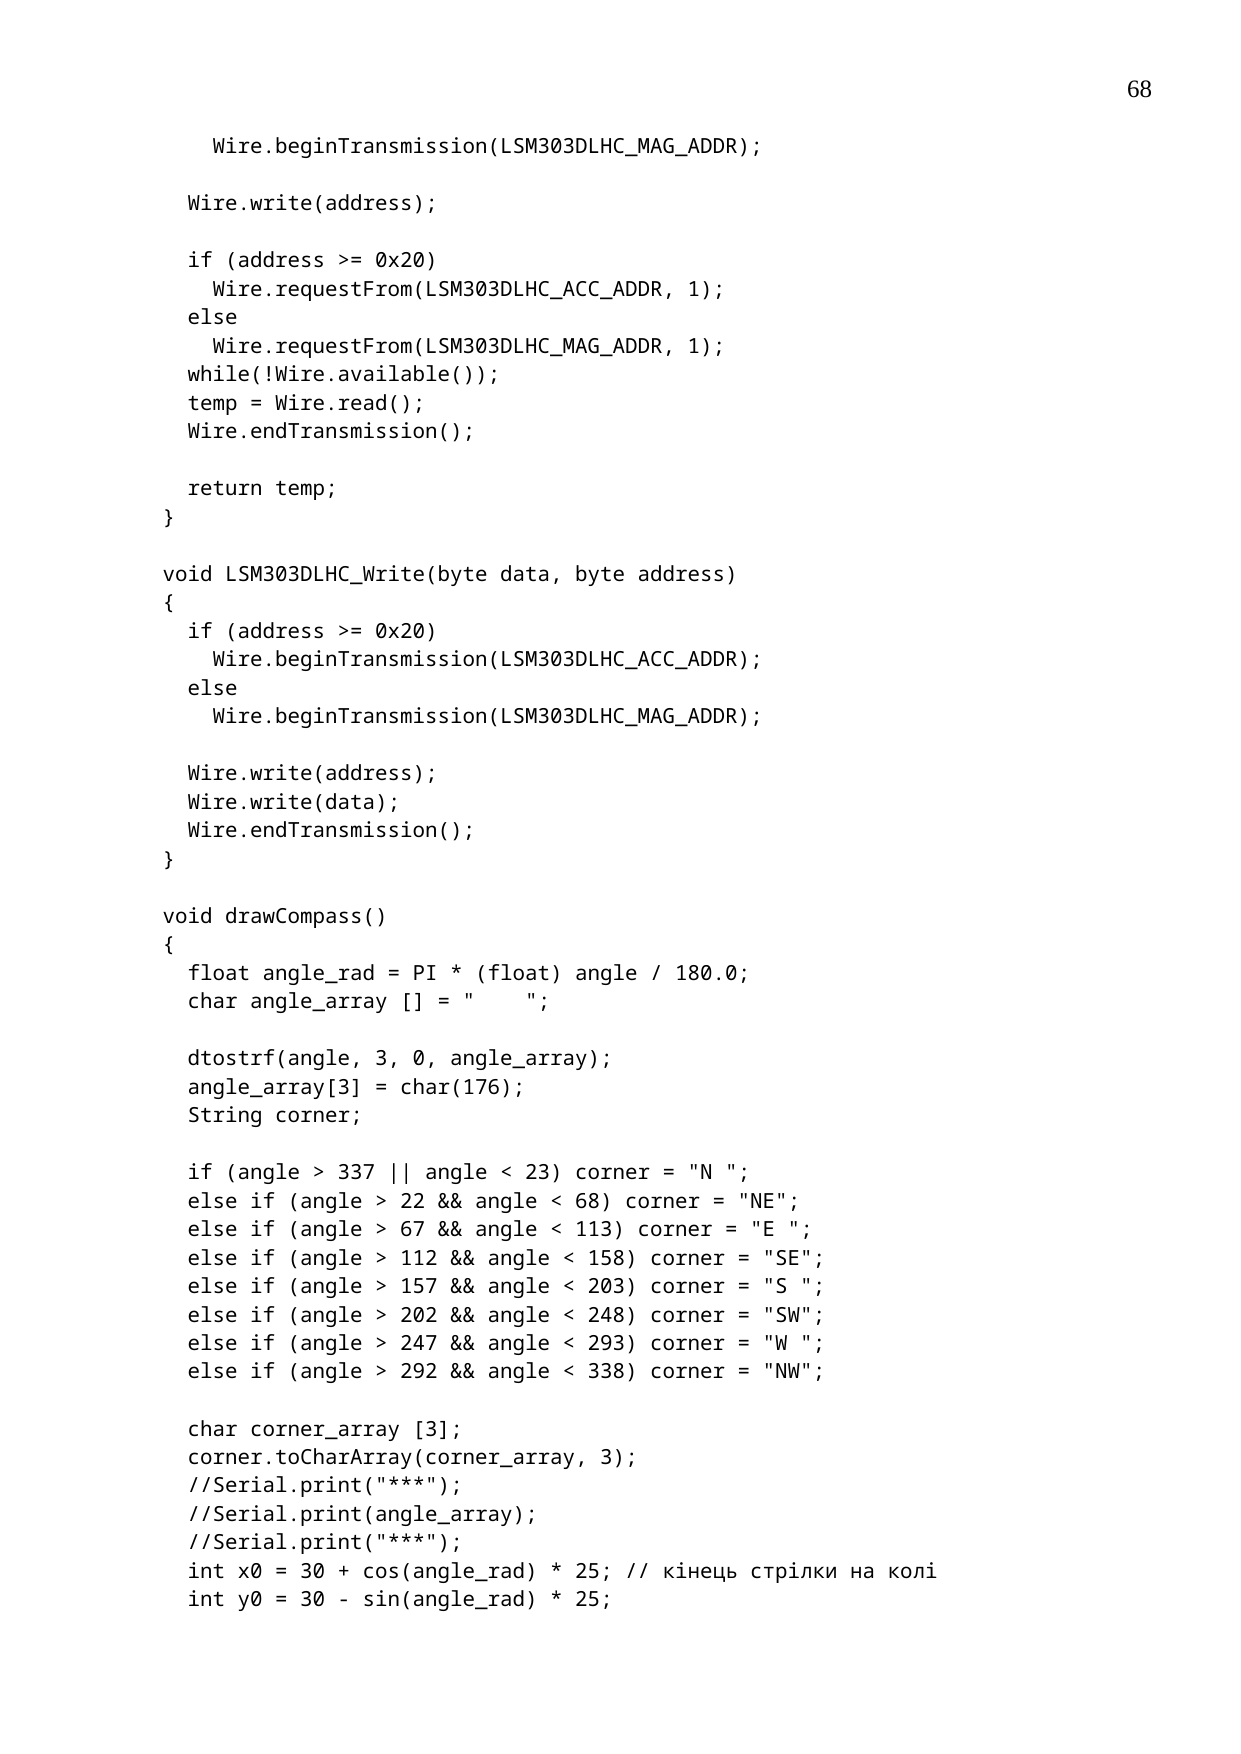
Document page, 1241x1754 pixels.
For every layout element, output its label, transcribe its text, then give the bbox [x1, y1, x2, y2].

text Wire.write(data); [162, 787, 1152, 815]
text int x0 = 30 + cos(angle_rad) * 25; // кінець стрілки на колі [162, 1556, 1152, 1584]
text String corner; [162, 1100, 1152, 1129]
text else if (angle > 112 && angle < 158) corner = "SE"; [162, 1243, 1152, 1271]
text if (address >= 0x20) [162, 246, 1152, 274]
text Wire.requestFrom(LSM303DLHC_MAG_ADDR, 1); [162, 331, 1152, 359]
text void drawCompass() [162, 901, 1152, 929]
text else if (angle > 247 && angle < 293) corner = "W "; [162, 1328, 1152, 1357]
text angle_array[3] = char(176); [162, 1072, 1152, 1100]
text else if (angle > 67 && angle < 113) corner = "E "; [162, 1214, 1152, 1243]
text { [162, 587, 1152, 616]
text //Serial.print(angle_array); [162, 1499, 1152, 1527]
text Wire.write(address); [162, 758, 1152, 787]
text return temp; [162, 473, 1152, 502]
text char angle_array [] = " "; [162, 986, 1152, 1015]
text } [162, 502, 1152, 530]
text corner.toCharArray(corner_array, 3); [162, 1442, 1152, 1471]
text else if (angle > 157 && angle < 203) corner = "S "; [162, 1271, 1152, 1300]
text float angle_rad = PI * (float) angle / 180.0; [162, 958, 1152, 986]
text else if (angle > 202 && angle < 248) corner = "SW"; [162, 1300, 1152, 1328]
text if (address >= 0x20) [162, 616, 1152, 644]
text //Serial.print("***"); [162, 1527, 1152, 1556]
text Wire.endTransmission(); [162, 416, 1152, 445]
text Wire.beginTransmission(LSM303DLHC_ACC_ADDR); [162, 644, 1152, 673]
text else [162, 673, 1152, 701]
text if (angle > 337 || angle < 23) corner = "N "; [162, 1157, 1152, 1186]
text while(!Wire.available()); [162, 359, 1152, 388]
text else [162, 302, 1152, 331]
text //Serial.print("***"); [162, 1471, 1152, 1499]
text int y0 = 30 - sin(angle_rad) * 25; [162, 1584, 1152, 1613]
text dtostrf(angle, 3, 0, angle_array); [162, 1043, 1152, 1072]
text Wire.endTransmission(); [162, 815, 1152, 844]
text void LSM303DLHC_Write(byte data, byte address) [162, 559, 1152, 587]
text { [162, 929, 1152, 958]
text Wire.write(address); [162, 188, 1152, 217]
text char corner_array [3]; [162, 1414, 1152, 1442]
text Wire.requestFrom(LSM303DLHC_ACC_ADDR, 1); [162, 274, 1152, 302]
text temp = Wire.read(); [162, 388, 1152, 416]
text Wire.beginTransmission(LSM303DLHC_MAG_ADDR); [162, 131, 1152, 160]
text else if (angle > 292 && angle < 338) corner = "NW"; [162, 1357, 1152, 1385]
text else if (angle > 22 && angle < 68) corner = "NE"; [162, 1186, 1152, 1214]
text Wire.beginTransmission(LSM303DLHC_MAG_ADDR); [162, 701, 1152, 730]
text } [162, 844, 1152, 872]
